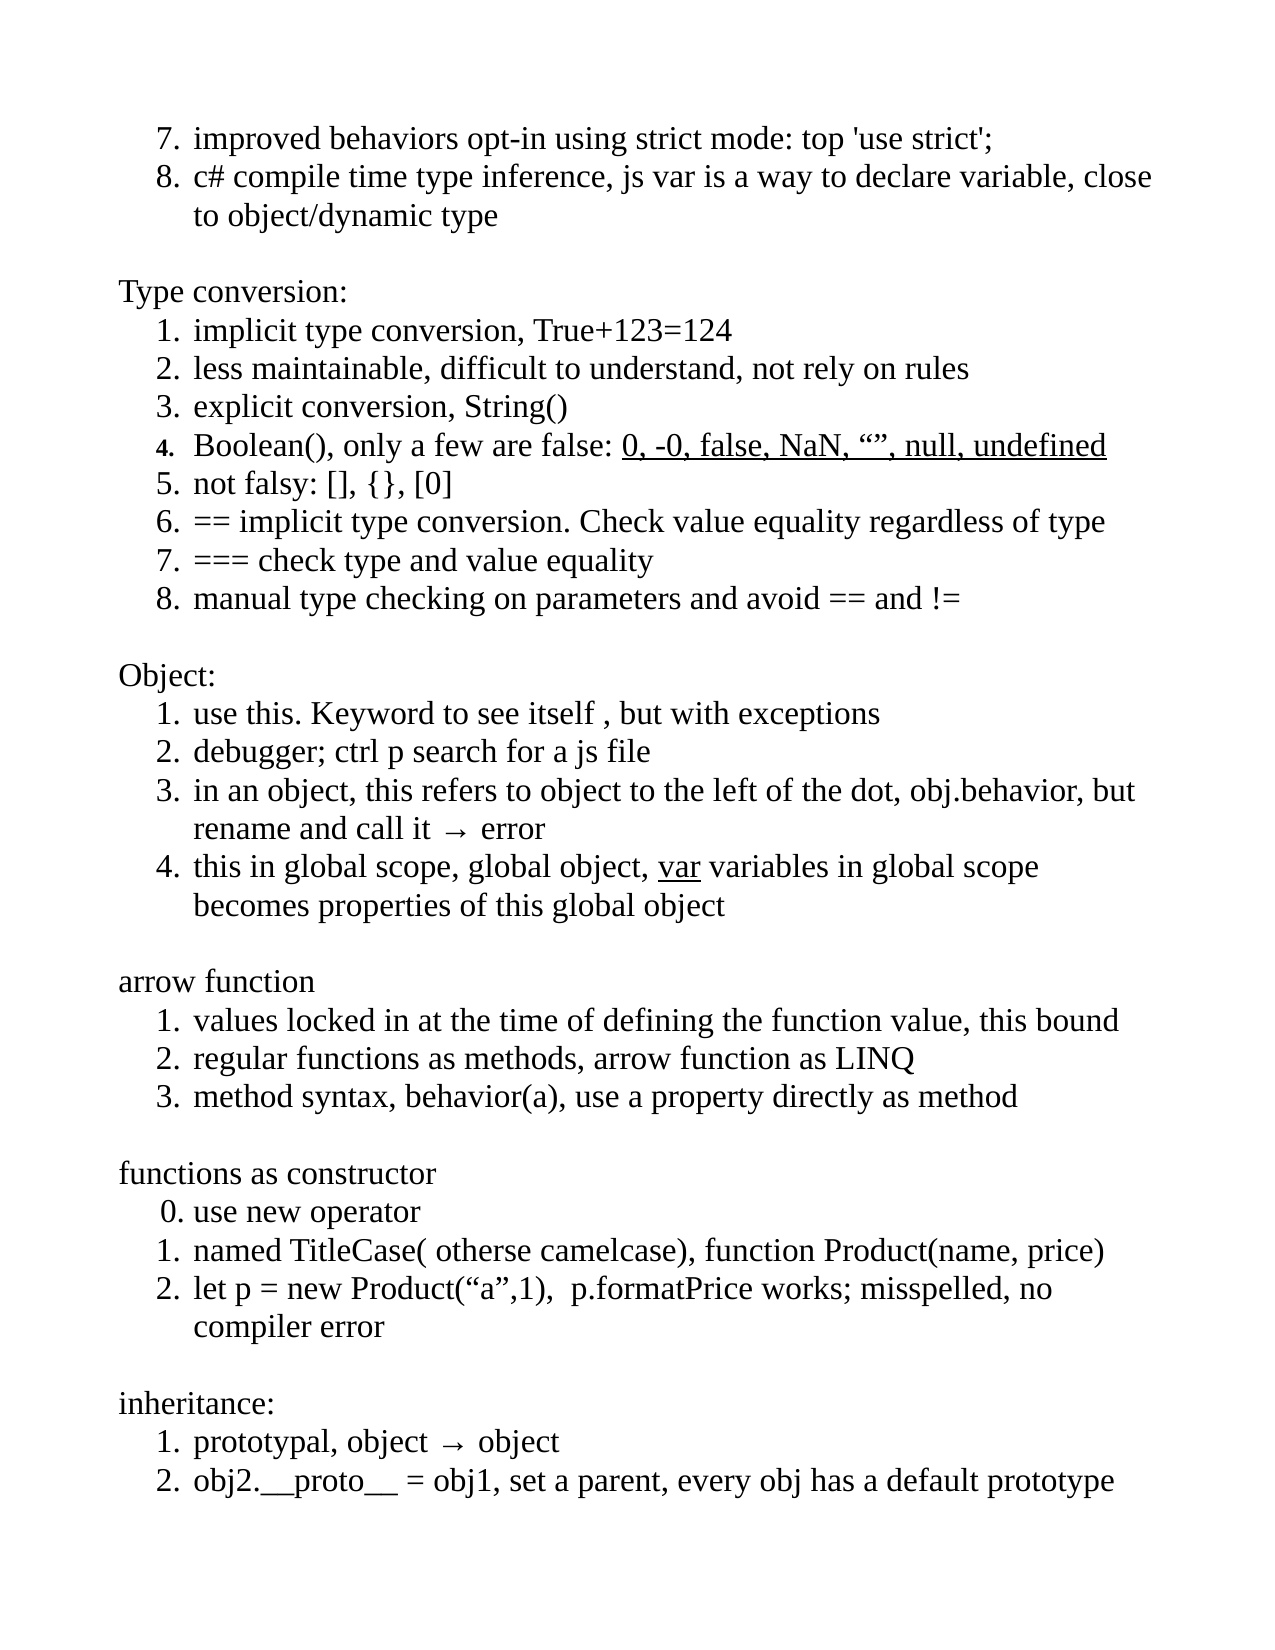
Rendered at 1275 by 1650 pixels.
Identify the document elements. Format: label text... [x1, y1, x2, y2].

list in an object, this refers to object to the left of the dot, obj.behavior, but rename and call it → error [156, 770, 1157, 846]
text Type conversion: [118, 271, 1157, 310]
list not falsy: [], {}, [0] [156, 463, 1157, 501]
list explicit conversion, String() [156, 386, 1157, 425]
list manual type checking on parameters and avoid == and != [156, 578, 1157, 616]
list improved behaviors opt-in using strict mode: top 'use strict'; [156, 118, 1157, 156]
list c# compile time type inference, js var is a way to declare variable, close to object/dynamic type [156, 156, 1157, 233]
list less maintainable, difficult to understand, not rely on rules [156, 348, 1157, 386]
list let p = new Product(“a”,1), p.formatPrice works; misspelled, no compiler error [156, 1268, 1157, 1345]
text 0. use new operator [118, 1191, 1157, 1230]
list prototypal, object → object [156, 1421, 1157, 1460]
text arrow function [118, 961, 1157, 1000]
list named TitleCase( otherse camelcase), function Product(name, price) [156, 1230, 1157, 1268]
list Boolean(), only a few are false: 0, -0, false, NaN, “”, null, undefined [156, 425, 1157, 463]
list regular functions as methods, arrow function as LINQ [156, 1038, 1157, 1076]
list this in global scope, global object, var variables in global scope becomes properties of this global object [156, 846, 1157, 923]
list implicit type conversion, True+123=124 [156, 310, 1157, 348]
list debugger; ctrl p search for a js file [156, 731, 1157, 770]
list === check type and value equality [156, 540, 1157, 578]
list obj2.__proto__ = obj1, set a parent, every obj has a default prototype [156, 1460, 1157, 1498]
list values locked in at the time of defining the function value, this bound [156, 1000, 1157, 1038]
text inheritance: [118, 1383, 1157, 1421]
list == implicit type conversion. Check value equality regardless of type [156, 501, 1157, 540]
list method syntax, behavior(a), use a property directly as method [156, 1076, 1157, 1115]
text functions as constructor [118, 1153, 1157, 1191]
list use this. Keyword to see itself , but with exceptions [156, 693, 1157, 731]
text Object: [118, 655, 1157, 693]
